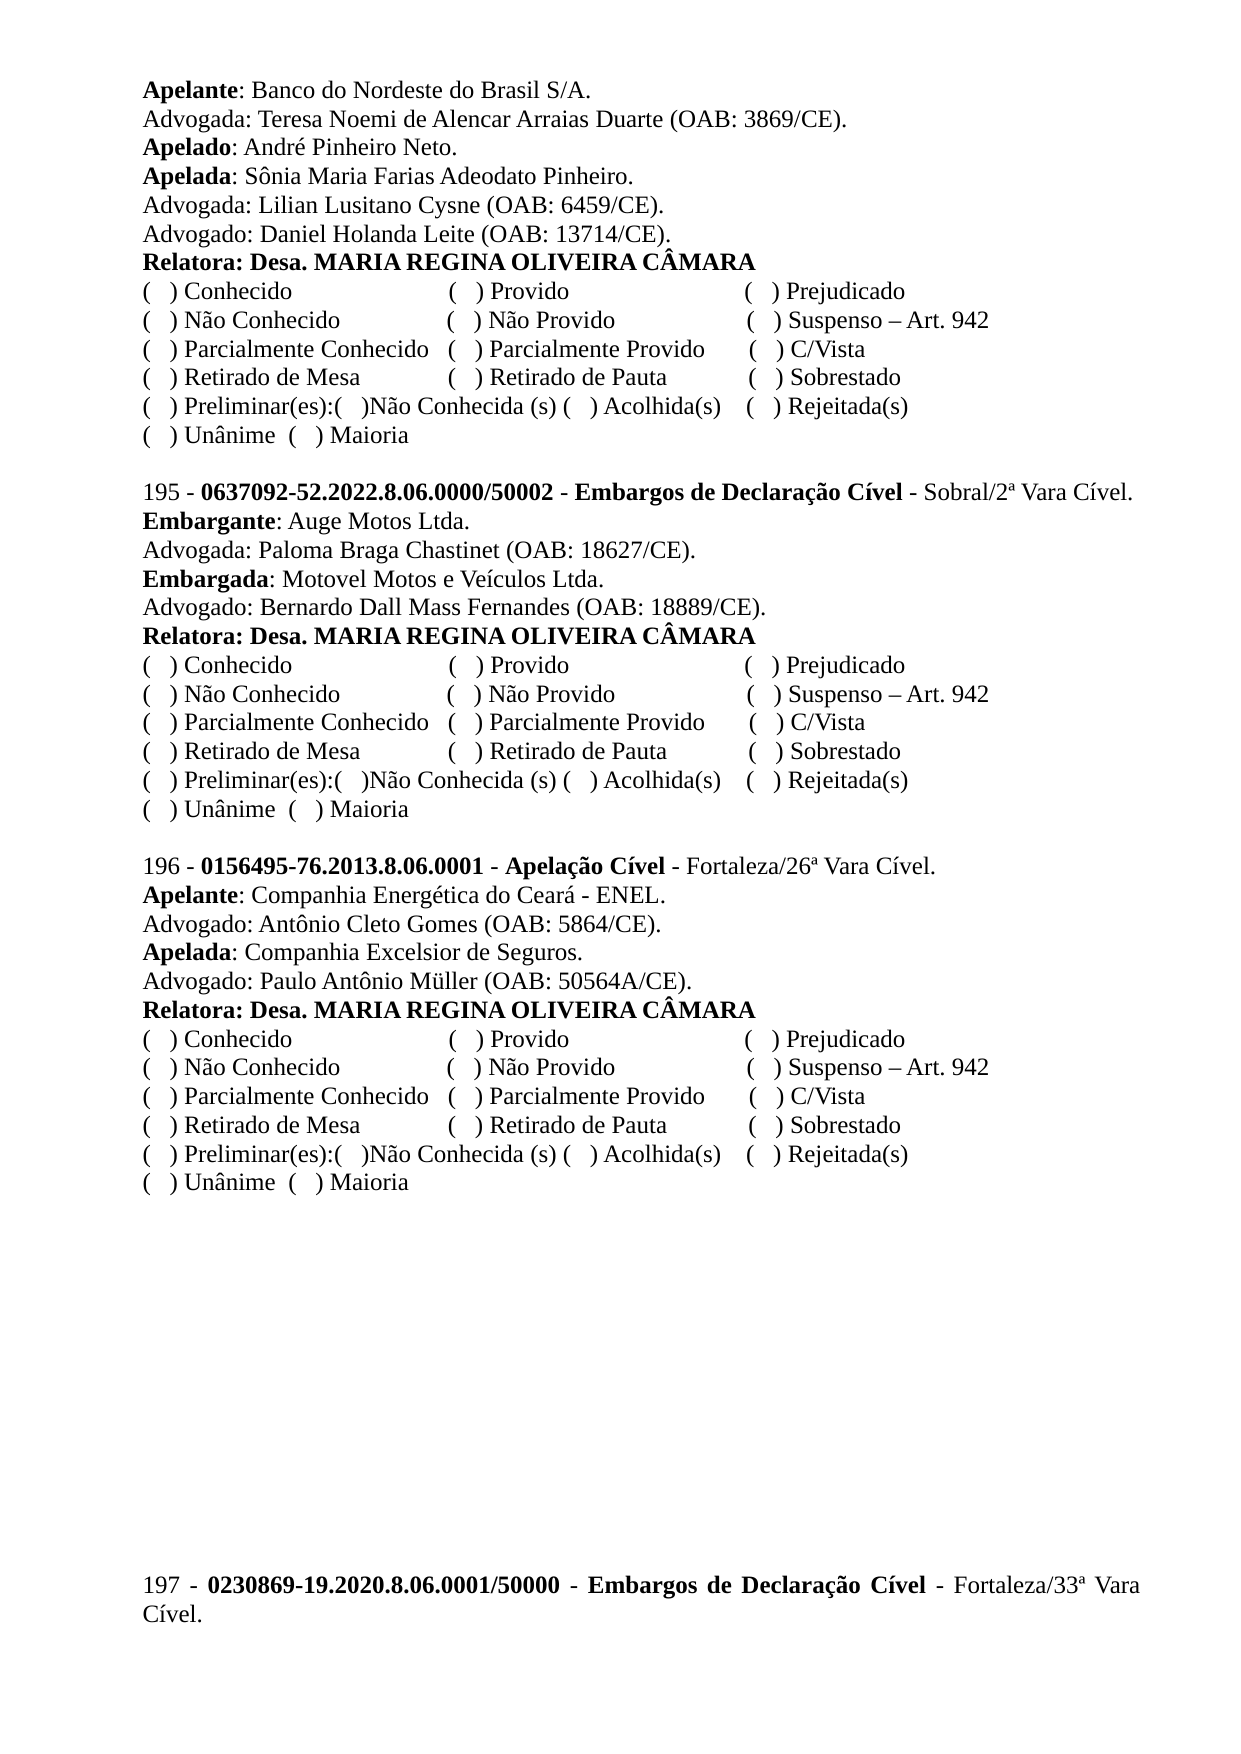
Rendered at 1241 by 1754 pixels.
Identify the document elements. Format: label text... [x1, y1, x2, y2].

text Relatora: Desa. MARIA REGINA OLIVEIRA CÂMARA [142, 247, 1141, 276]
text Advogada: Lilian Lusitano Cysne (OAB: 6459/CE). [142, 190, 1141, 219]
text Embargada: Motovel Motos e Veículos Ltda. [142, 564, 1141, 592]
text Advogado: Daniel Holanda Leite (OAB: 13714/CE). [142, 219, 1141, 247]
text Advogado: Antônio Cleto Gomes (OAB: 5864/CE). [142, 909, 1141, 937]
text ( ) Preliminar(es):( )Não Conhecida (s) ( ) Acolhida(s) ( ) Rejeitada(s) [142, 1139, 1158, 1167]
text ( ) Conhecido ( ) Provido ( ) Prejudicado [142, 1024, 1141, 1052]
text ( ) Não Conhecido ( ) Não Provido ( ) Suspenso – Art. 942 [142, 679, 1158, 707]
text ( ) Unânime ( ) Maioria [142, 794, 1158, 822]
text ( ) Preliminar(es):( )Não Conhecida (s) ( ) Acolhida(s) ( ) Rejeitada(s) [142, 765, 1158, 794]
text ( ) Parcialmente Conhecido ( ) Parcialmente Provido ( ) C/Vista [142, 1081, 1158, 1110]
text Apelante: Companhia Energética do Ceará - ENEL. [142, 880, 1141, 909]
text ( ) Parcialmente Conhecido ( ) Parcialmente Provido ( ) C/Vista [142, 707, 1158, 736]
text Relatora: Desa. MARIA REGINA OLIVEIRA CÂMARA [142, 995, 1141, 1024]
text ( ) Retirado de Mesa ( ) Retirado de Pauta ( ) Sobrestado [142, 362, 1158, 391]
text Apelante: Banco do Nordeste do Brasil S/A. [142, 75, 1141, 104]
text ( ) Conhecido ( ) Provido ( ) Prejudicado [142, 276, 1141, 305]
text ( ) Preliminar(es):( )Não Conhecida (s) ( ) Acolhida(s) ( ) Rejeitada(s) [142, 391, 1158, 420]
text 197 - 0230869-19.2020.8.06.0001/50000 - Embargos de Declaração Cível - Fortaleza/33ª Vara Cível. [142, 1570, 1141, 1627]
text ( ) Unânime ( ) Maioria [142, 1167, 1158, 1196]
text Advogado: Paulo Antônio Müller (OAB: 50564A/CE). [142, 966, 1141, 995]
text ( ) Unânime ( ) Maioria [142, 420, 1158, 449]
text 196 - 0156495-76.2013.8.06.0001 - Apelação Cível - Fortaleza/26ª Vara Cível. [142, 851, 1141, 880]
text Apelada: Companhia Excelsior de Seguros. [142, 937, 1141, 966]
text Advogada: Teresa Noemi de Alencar Arraias Duarte (OAB: 3869/CE). [142, 104, 1141, 132]
text ( ) Não Conhecido ( ) Não Provido ( ) Suspenso – Art. 942 [142, 305, 1158, 334]
text ( ) Retirado de Mesa ( ) Retirado de Pauta ( ) Sobrestado [142, 736, 1158, 765]
text ( ) Retirado de Mesa ( ) Retirado de Pauta ( ) Sobrestado [142, 1110, 1158, 1139]
text Embargante: Auge Motos Ltda. [142, 506, 1141, 535]
text Apelado: André Pinheiro Neto. [142, 132, 1141, 161]
text ( ) Conhecido ( ) Provido ( ) Prejudicado [142, 650, 1141, 679]
text ( ) Não Conhecido ( ) Não Provido ( ) Suspenso – Art. 942 [142, 1052, 1158, 1081]
text Apelada: Sônia Maria Farias Adeodato Pinheiro. [142, 161, 1141, 190]
text Relatora: Desa. MARIA REGINA OLIVEIRA CÂMARA [142, 621, 1141, 650]
text ( ) Parcialmente Conhecido ( ) Parcialmente Provido ( ) C/Vista [142, 334, 1158, 362]
text 195 - 0637092-52.2022.8.06.0000/50002 - Embargos de Declaração Cível - Sobral/2ª Vara Cível. [142, 477, 1141, 506]
text Advogada: Paloma Braga Chastinet (OAB: 18627/CE). [142, 535, 1141, 564]
text Advogado: Bernardo Dall Mass Fernandes (OAB: 18889/CE). [142, 592, 1141, 621]
